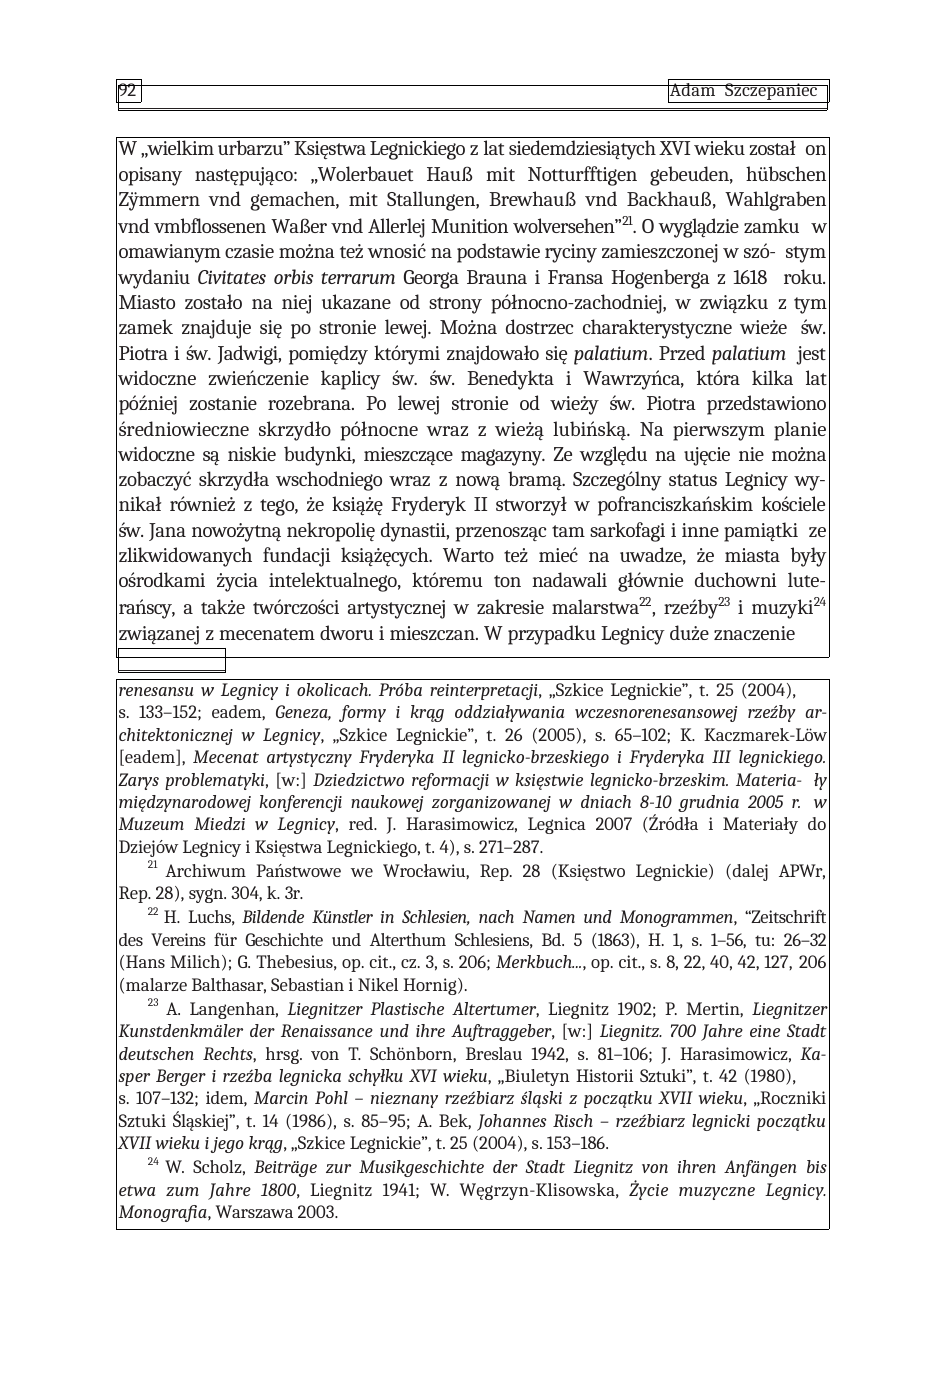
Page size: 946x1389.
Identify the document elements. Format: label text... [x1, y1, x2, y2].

text [118, 80, 141, 85]
text 21 Archiwum Państwowe we Wrocławiu, Rep. 28 (Księstwo Legnickie) (dalej APWr, Rep. 28), sygn. 304, k. 3r. [118, 859, 827, 904]
text 92 [119, 86, 141, 101]
text renesansu w Legnicy i okolicach. Próba reinterpretacji, „Szkice Legnickie”, t. 25 (2004), [118, 680, 829, 701]
text Adam Szczepaniec [669, 80, 829, 101]
text 23 A. Langenhan, Liegnitzer Plastische Altertumer, Liegnitz 1902; P. Mertin, Liegnitzer Kunstdenkmäler der Renaissance und ihre Auftraggeber, [w:] Liegnitz. 700 Jahre eine Stadt deutschen Rechts, hrsg. von T. Schönborn, Breslau 1942, s. 81–106; J. Harasimowicz, Ka- sper Berger i rzeźba legnicka schyłku XVI wieku, „Biuletyn Historii Sztuki”, t. 42 (1980), [118, 997, 827, 1087]
text 22 H. Luchs, Bildende Künstler in Schlesien, nach Namen und Monogrammen, “Zeitschrift des Vereins für Geschichte und Alterthum Schlesiens, Bd. 5 (1863), H. 1, s. 1–56, tu: 26–32 (Hans Milich); G. Thebesius, op. cit., cz. 3, s. 206; Merkbuch..., op. cit., s. 8, 22, 40, 42, 127, 206 (malarze Balthasar, Sebastian i Nikel Hornig). [118, 905, 827, 996]
text W „wielkim urbarzu” Księstwa Legnickiego z lat siedemdziesiątych XVI wieku został on opisany następująco: „Wolerbauet Hauß mit Notturfftigen gebeuden, hübschen Zÿmmern vnd gemachen, mit Stallungen, Brewhauß vnd Backhauß, Wahlgraben vnd vmbflossenen Waßer vnd Allerlej Munition wolversehen”21. O wyglądzie zamku w omawianym czasie można też wnosić na podstawie ryciny zamieszczonej w szó- stym wydaniu Civitates orbis terrarum Georga Brauna i Fransa Hogenberga z 1618 roku. Miasto zostało na niej ukazane od strony północno-zachodniej, w związku z tym zamek znajduje się po stronie lewej. Można dostrzec charakterystyczne wieże św. Piotra i św. Jadwigi, pomiędzy którymi znajdowało się palatium. Przed palatium jest widoczne zwieńczenie kaplicy św. św. Benedykta i Wawrzyńca, która kilka lat później zostanie rozebrana. Po lewej stronie od wieży św. Piotra przedstawiono średniowieczne skrzydło północne wraz z wieżą lubińską. Na pierwszym planie widoczne są niskie budynki, mieszczące magazyny. Ze względu na ujęcie nie można zobaczyć skrzydła wschodniego wraz z nową bramą. Szczególny status Legnicy wy- nikał również z tego, że książę Fryderyk II stworzył w pofranciszkańskim kościele św. Jana nowożytną nekropolię dynastii, przenosząc tam sarkofagi i inne pamiątki ze zlikwidowanych fundacji książęcych. Warto też mieć na uwadze, że miasta były ośrodkami życia intelektualnego, któremu ton nadawali głównie duchowni lute- rańscy, a także twórczości artystycznej w zakresie malarstwa22, rzeźby23 i muzyki24 związanej z mecenatem dworu i mieszczan. W przypadku Legnicy duże znaczenie [118, 138, 827, 645]
text s. 107–132; idem, Marcin Pohl – nieznany rzeźbiarz śląski z początku XVII wieku, „Roczniki Sztuki Śląskiej”, t. 14 (1986), s. 85–95; A. Bek, Johannes Risch – rzeźbiarz legnicki początku XVII wieku i jego krąg, „Szkice Legnickie”, t. 25 (2004), s. 153–186. [118, 1088, 827, 1154]
text 24 W. Scholz, Beiträge zur Musikgeschichte der Stadt Liegnitz von ihren Anfängen bis etwa zum Jahre 1800, Liegnitz 1941; W. Węgrzyn-Klisowska, Życie muzyczne Legnicy. Monografia, Warszawa 2003. [118, 1155, 827, 1223]
text s. 133–152; eadem, Geneza, formy i krąg oddziaływania wczesnorenesansowej rzeźby ar- chitektonicznej w Legnicy, „Szkice Legnickie”, t. 26 (2005), s. 65–102; K. Kaczmarek-Löw [eadem], Mecenat artystyczny Fryderyka II legnicko-brzeskiego i Fryderyka III legnickiego. Zarys problematyki, [w:] Dziedzictwo reformacji w księstwie legnicko-brzeskim. Materia- ły międzynarodowej konferencji naukowej zorganizowanej w dniach 8-10 grudnia 2005 r. w Muzeum Miedzi w Legnicy, red. J. Harasimowicz, Legnica 2007 (Źródła i Materiały do Dziejów Legnicy i Księstwa Legnickiego, t. 4), s. 271–287. [118, 702, 827, 858]
